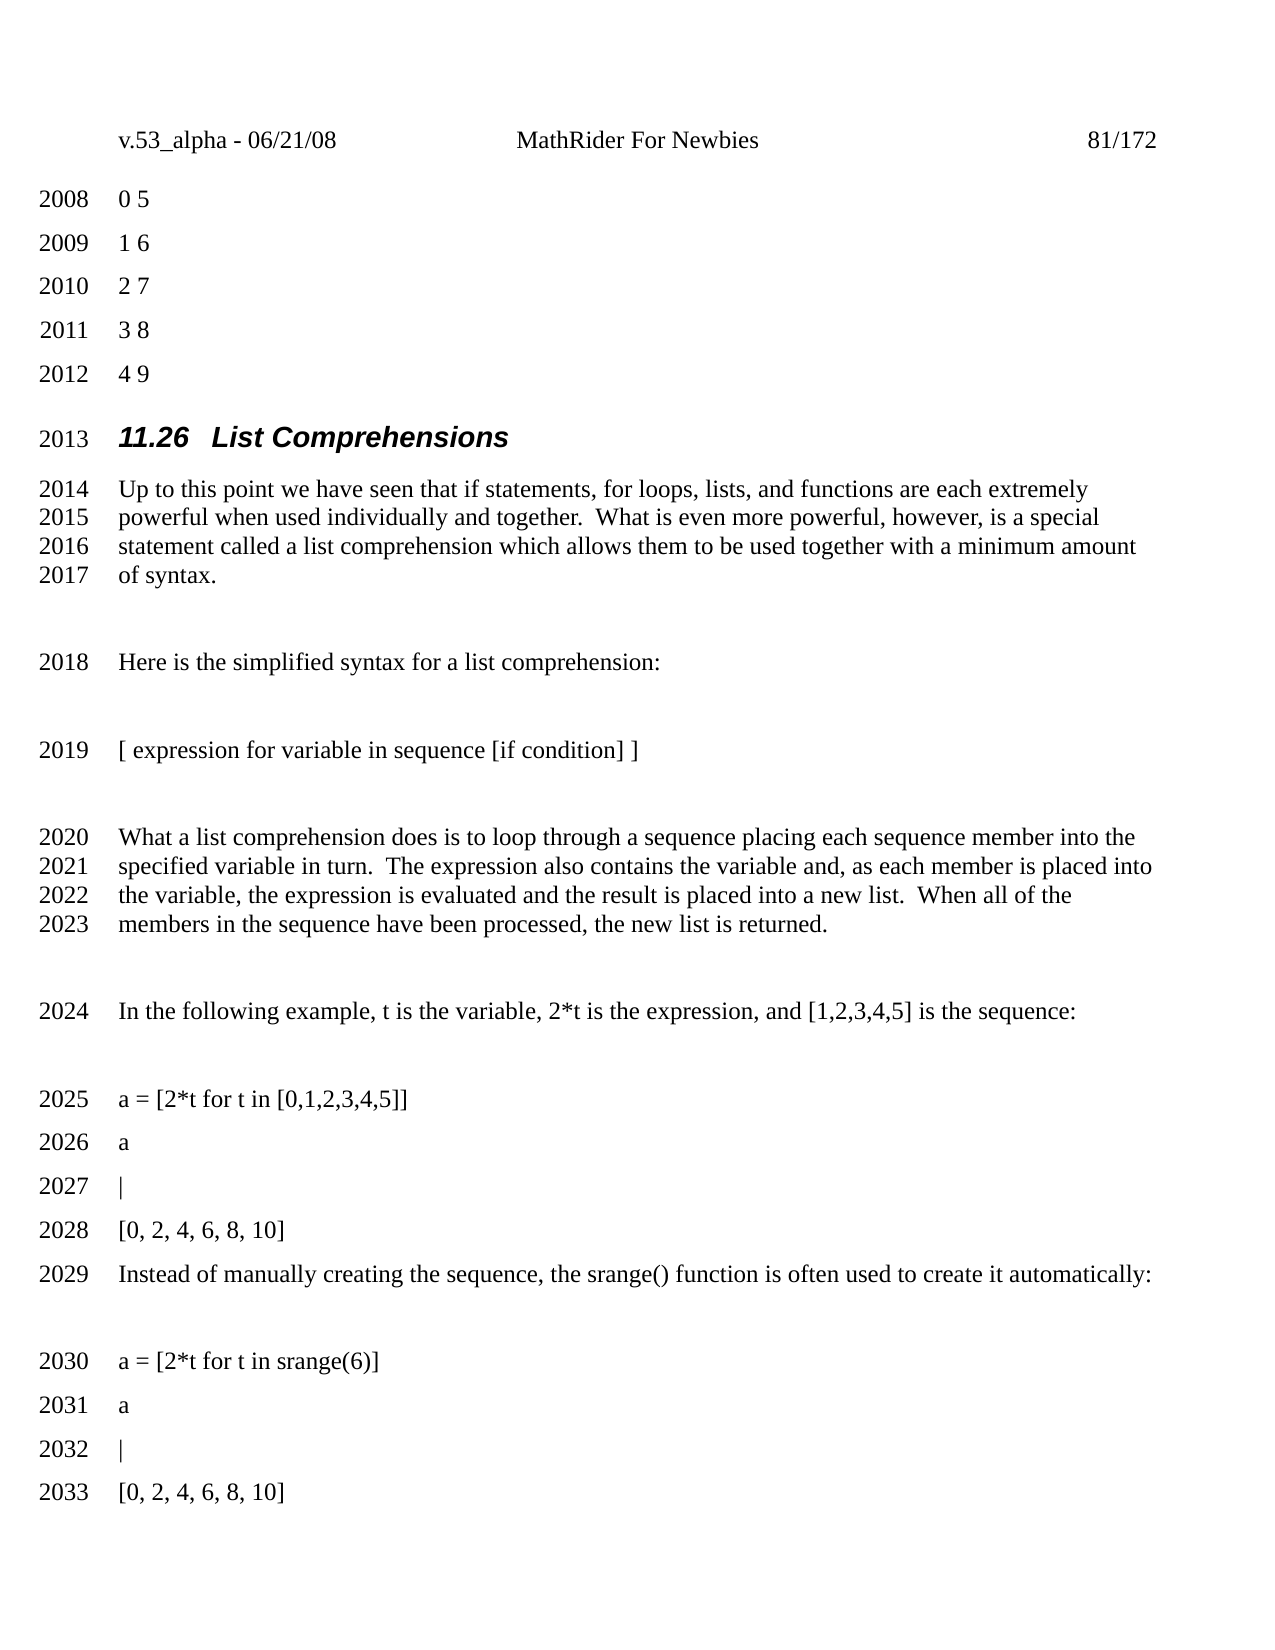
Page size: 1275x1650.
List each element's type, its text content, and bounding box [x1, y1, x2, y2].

text [ expression for variable in sequence [if condition] ] [118, 735, 1157, 764]
text 4 9 [118, 359, 1157, 388]
text Here is the simplified syntax for a list comprehension: [118, 647, 1157, 676]
text a = [2*t for t in [0,1,2,3,4,5]] [118, 1084, 1157, 1112]
text a [118, 1127, 1157, 1156]
text | [118, 1434, 1157, 1462]
text [0, 2, 4, 6, 8, 10] [118, 1477, 1157, 1506]
text a [118, 1390, 1157, 1419]
text 1 6 [118, 228, 1157, 256]
text | [118, 1171, 1157, 1200]
text 3 8 [118, 315, 1157, 344]
text a = [2*t for t in srange(6)] [118, 1346, 1157, 1375]
text 2 7 [118, 271, 1157, 300]
text Up to this point we have seen that if statements, for loops, lists, and functions are each extremely powerful when used individually and together. What is even more powerful, however, is a special statement called a list comprehension which allows them to be used together with a minimum amount of syntax. [118, 474, 1157, 589]
text What a list comprehension does is to loop through a sequence placing each sequence member into the specified variable in turn. The expression also contains the variable and, as each member is placed into the variable, the expression is evaluated and the result is placed into a new list. When all of the members in the sequence have been processed, the new list is returned. [118, 822, 1157, 937]
text In the following example, t is the variable, 2*t is the expression, and [1,2,3,4,5] is the sequence: [118, 996, 1157, 1025]
text 0 5 [118, 184, 1157, 213]
subtitle List Comprehensions [118, 420, 1157, 454]
text Instead of manually creating the sequence, the srange() function is often used to create it automatically: [118, 1259, 1157, 1287]
text [0, 2, 4, 6, 8, 10] [118, 1215, 1157, 1244]
